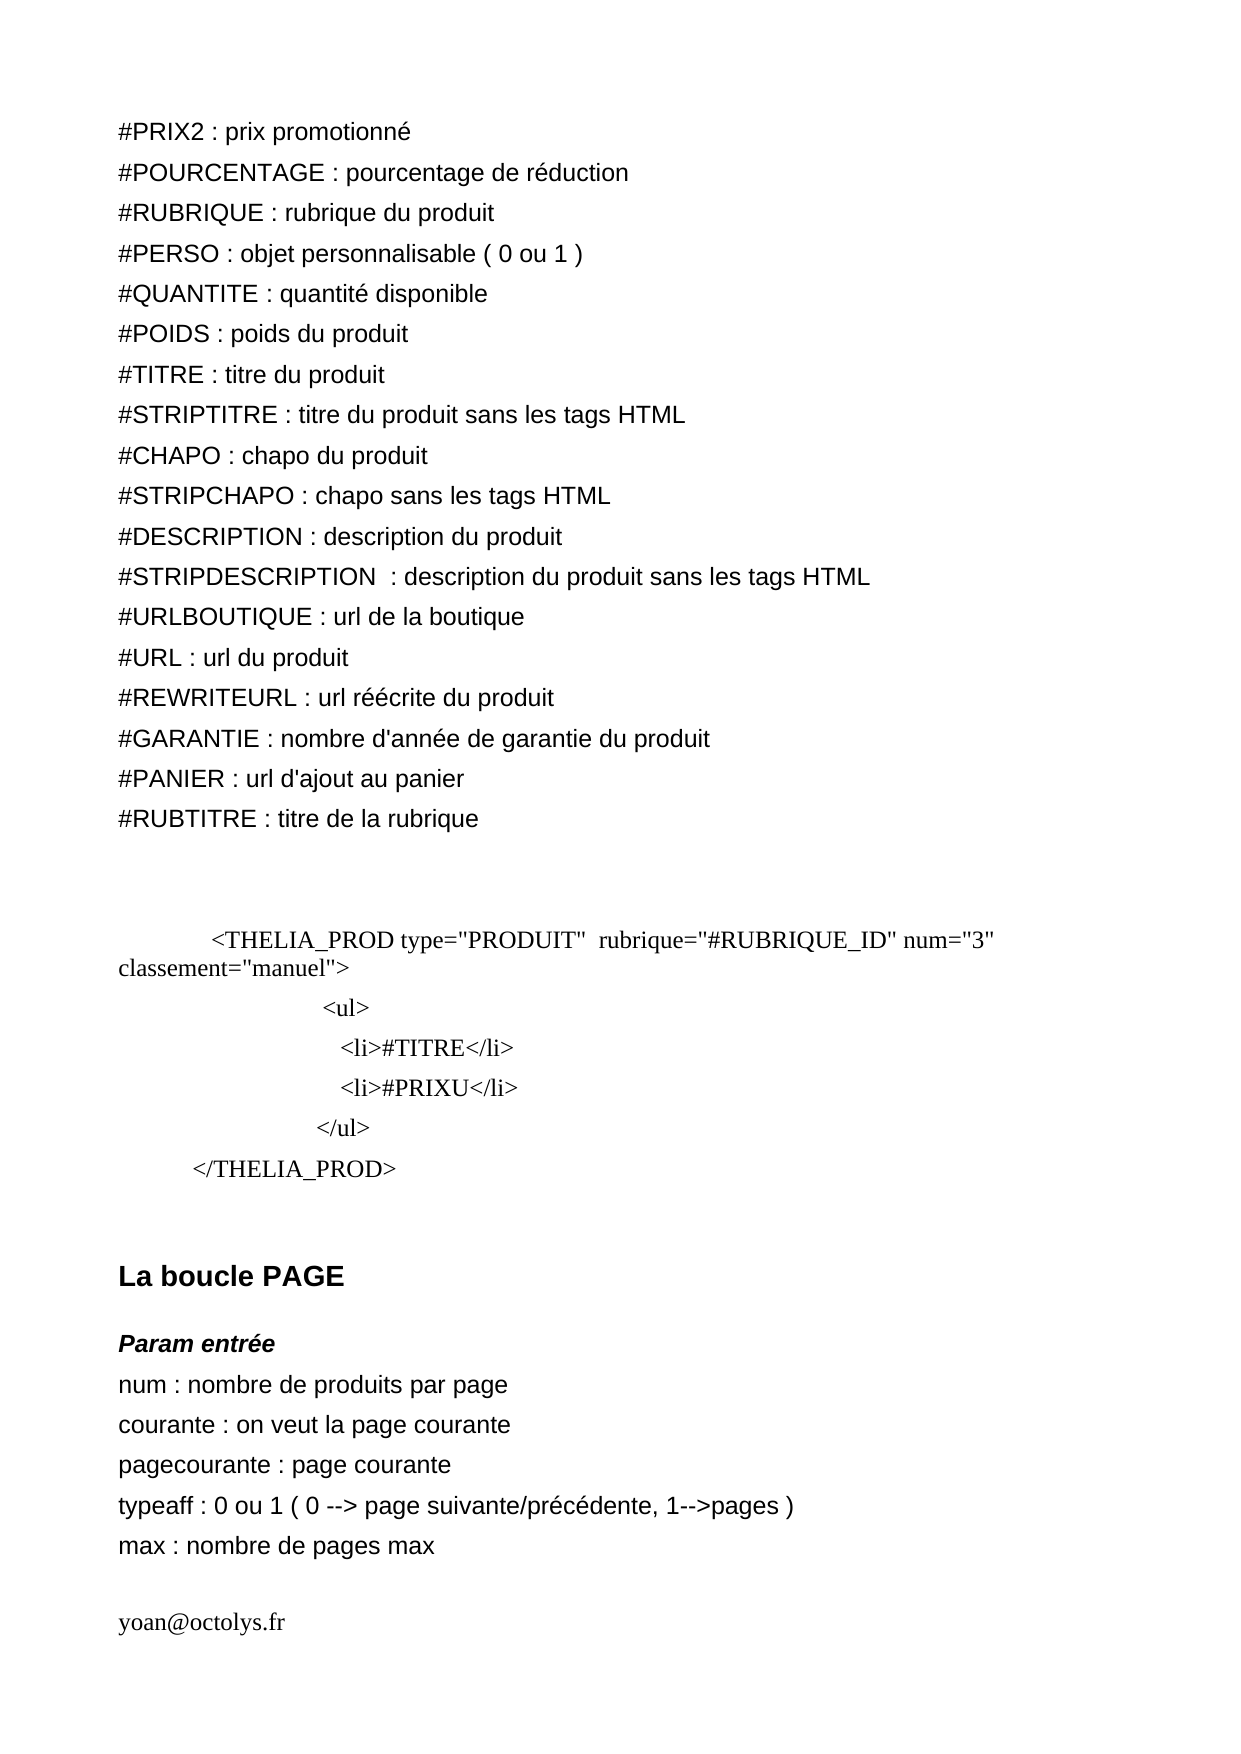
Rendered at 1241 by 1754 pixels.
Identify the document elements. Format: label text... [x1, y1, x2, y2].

text #RUBRIQUE : rubrique du produit [118, 199, 1122, 227]
text </ul> [118, 1114, 1122, 1142]
text #PANIER : url d'ajout au panier [118, 765, 1122, 793]
text #RUBTITRE : titre de la rubrique [118, 805, 1122, 833]
text #POURCENTAGE : pourcentage de réduction [118, 158, 1122, 186]
text #STRIPDESCRIPTION : description du produit sans les tags HTML [118, 563, 1122, 591]
text #DESCRIPTION : description du produit [118, 522, 1122, 550]
text #PRIX2 : prix promotionné [118, 118, 1122, 146]
text <li>#TITRE</li> [118, 1034, 1122, 1062]
text pagecourante : page courante [118, 1451, 1122, 1479]
text <li>#PRIXU</li> [118, 1074, 1122, 1102]
text courante : on veut la page courante [118, 1411, 1122, 1439]
text <ul> [118, 994, 1122, 1022]
text #URLBOUTIQUE : url de la boutique [118, 603, 1122, 631]
text #URL : url du produit [118, 643, 1122, 671]
subtitle Param entrée [118, 1330, 1122, 1358]
text <THELIA_PROD type="PRODUIT" rubrique="#RUBRIQUE_ID" num="3" classement="manuel"> [118, 926, 1122, 981]
text #STRIPCHAPO : chapo sans les tags HTML [118, 482, 1122, 510]
text max : nombre de pages max [118, 1532, 1122, 1560]
text #CHAPO : chapo du produit [118, 441, 1122, 469]
text typeaff : 0 ou 1 ( 0 --> page suivante/précédente, 1-->pages ) [118, 1492, 1122, 1520]
text #PERSO : objet personnalisable ( 0 ou 1 ) [118, 239, 1122, 267]
text num : nombre de produits par page [118, 1371, 1122, 1398]
text #GARANTIE : nombre d'année de garantie du produit [118, 724, 1122, 752]
text #QUANTITE : quantité disponible [118, 280, 1122, 308]
subtitle La boucle PAGE [118, 1260, 1122, 1293]
text #POIDS : poids du produit [118, 320, 1122, 348]
text #REWRITEURL : url réécrite du produit [118, 684, 1122, 712]
text #STRIPTITRE : titre du produit sans les tags HTML [118, 401, 1122, 429]
text </THELIA_PROD> [118, 1155, 1122, 1182]
text #TITRE : titre du produit [118, 361, 1122, 388]
